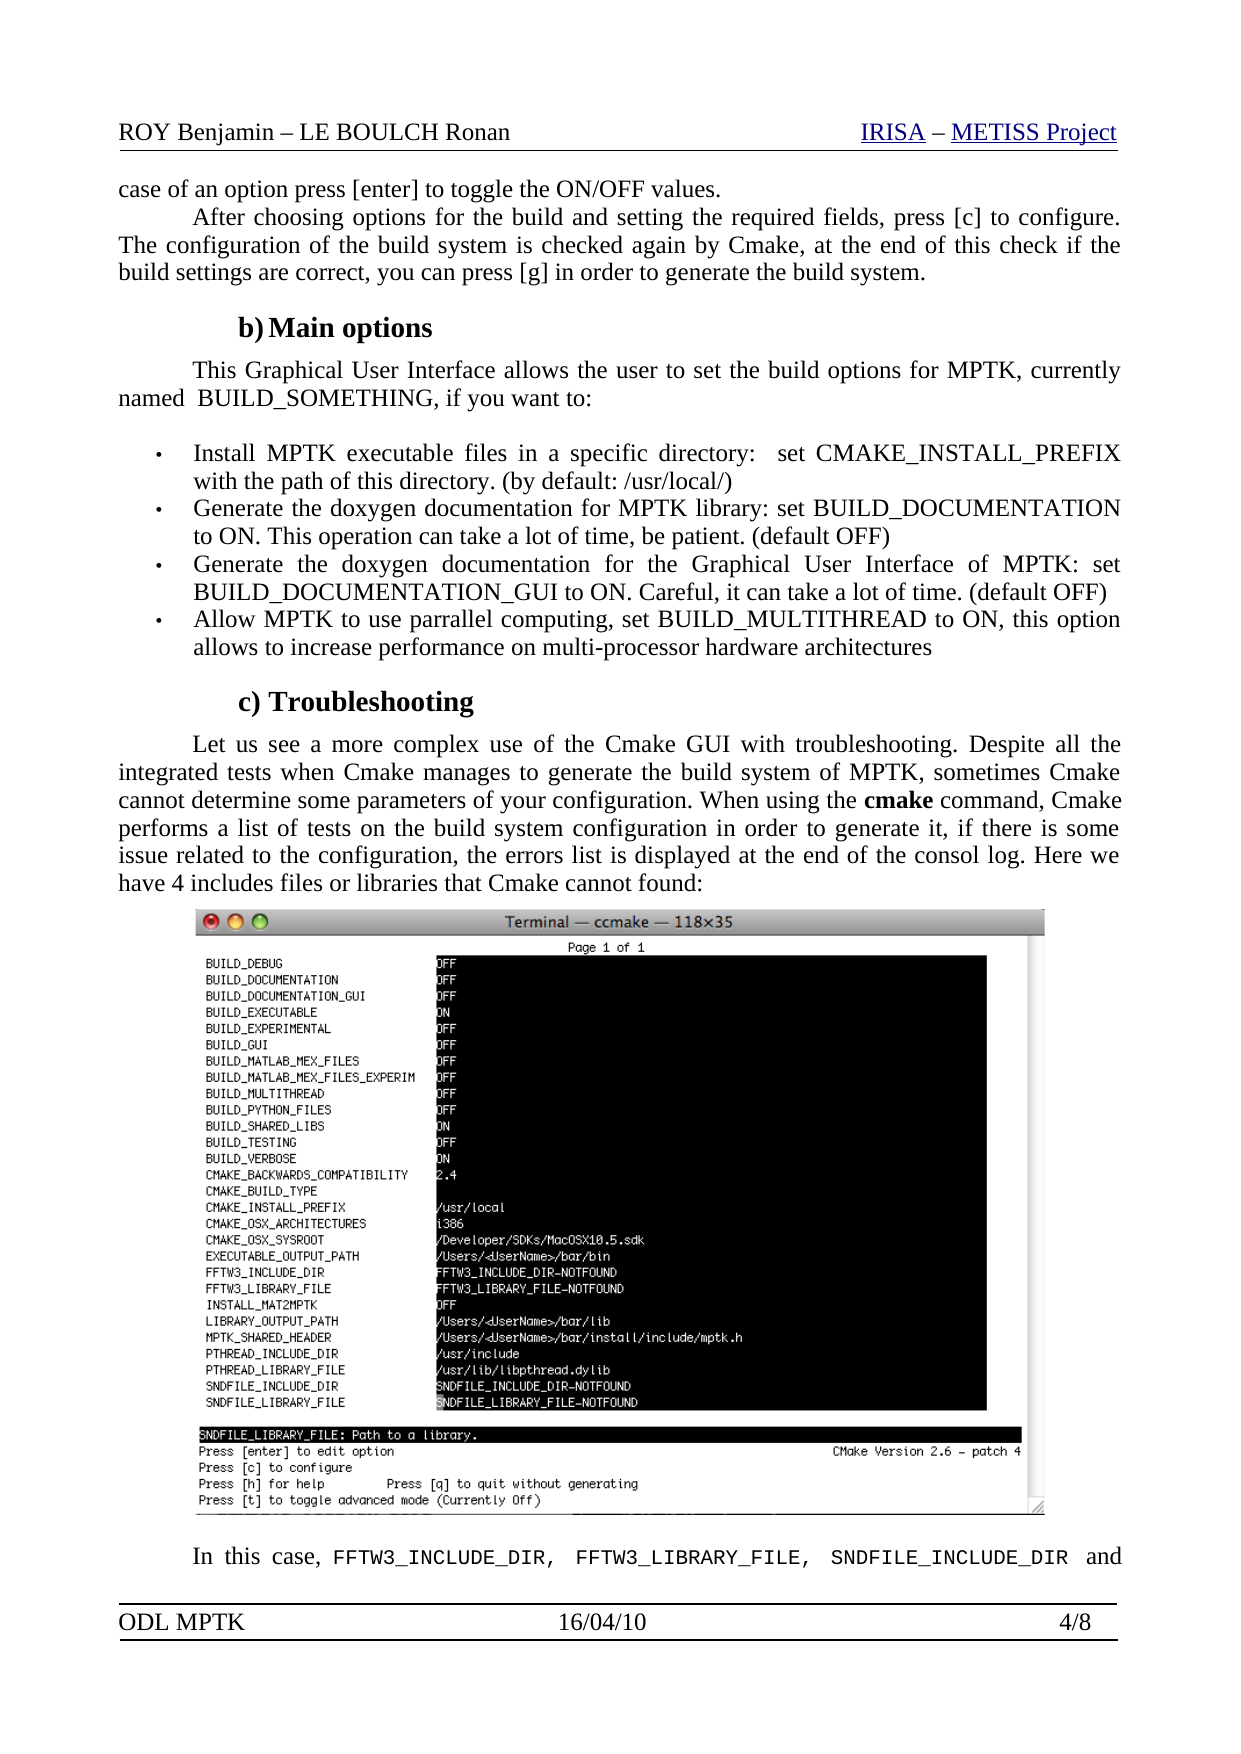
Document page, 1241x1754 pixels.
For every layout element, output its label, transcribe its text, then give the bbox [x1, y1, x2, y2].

list Install MPTK executable files in a specific directory: set CMAKE_INSTALL_PREFIX with the path of this directory. (by default: /usr/local/) [156, 439, 1122, 494]
list Generate the doxygen documentation for the Graphical User Interface of MPTK: set BUILD_DOCUMENTATION_GUI to ON. Careful, it can take a lot of time. (default OFF) [156, 550, 1122, 605]
subtitle Main options [231, 311, 1122, 343]
text In this case, FFTW3_INCLUDE_DIR, FFTW3_LIBRARY_FILE, SNDFILE_INCLUDE_DIR and [118, 1542, 1122, 1571]
list Allow MPTK to use parrallel computing, set BUILD_MULTITHREAD to ON, this option allows to increase performance on multi-processor hardware architectures [156, 605, 1122, 661]
text Let us see a more complex use of the Cmake GUI with troubleshooting. Despite all the integrated tests when Cmake manages to generate the build system of MPTK, sometimes Cmake cannot determine some parameters of your configuration. When using the cmake command, Cmake performs a list of tests on the build system configuration in order to generate it, if there is some issue related to the configuration, the errors list is displayed at the end of the consol log. Here we have 4 includes files or libraries that Cmake cannot found: [118, 731, 1122, 897]
picture [195, 909, 1045, 1515]
text This Graphical User Interface allows the user to set the build options for MPTK, currently named BUILD_SOMETHING, if you want to: [118, 356, 1122, 411]
list Generate the doxygen documentation for MPTK library: set BUILD_DOCUMENTATION to ON. This operation can take a lot of time, be patient. (default OFF) [156, 494, 1122, 550]
text After choosing options for the build and setting the required fields, press [c] to configure. The configuration of the build system is checked again by Cmake, at the end of this check if the build settings are correct, you can press [g] in order to generate the build system. [118, 203, 1122, 286]
text case of an option press [enter] to toggle the ON/OFF values. [118, 175, 1122, 203]
subtitle Troubleshooting [231, 686, 1122, 718]
